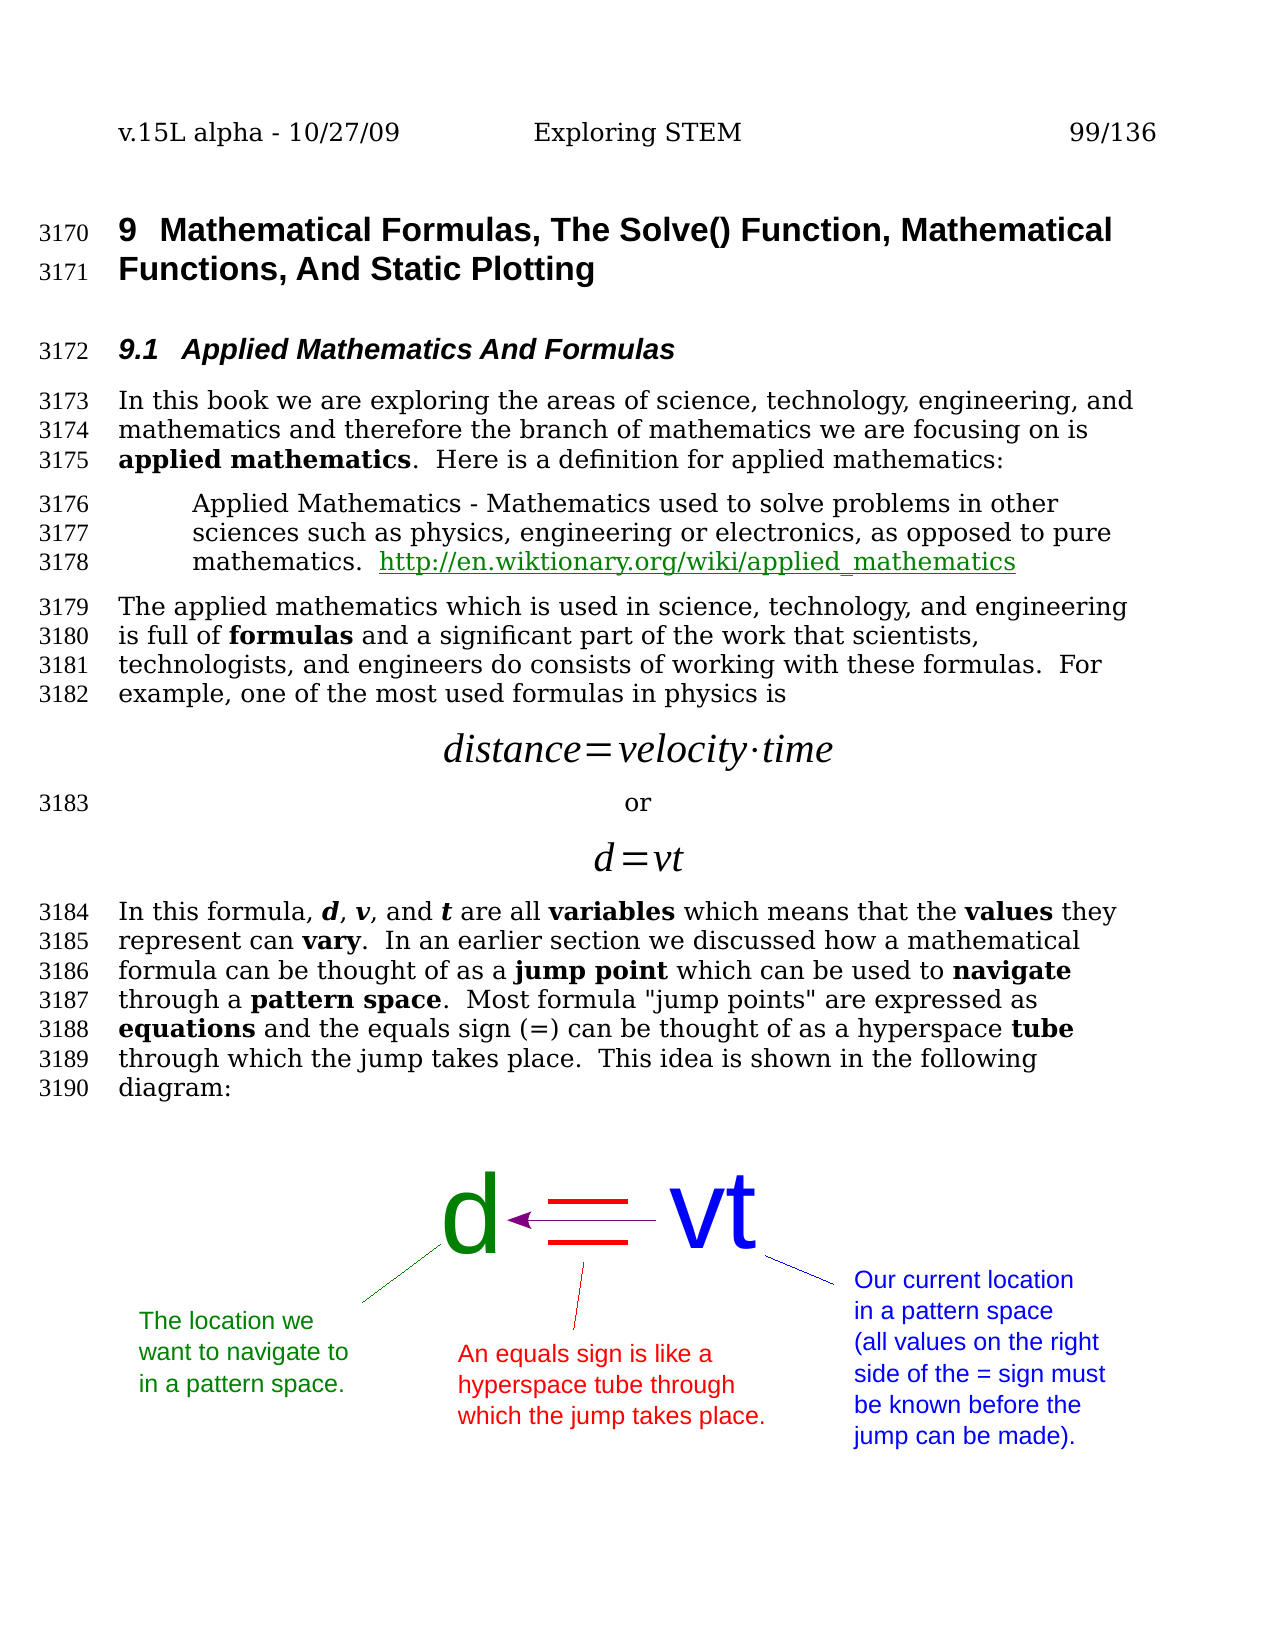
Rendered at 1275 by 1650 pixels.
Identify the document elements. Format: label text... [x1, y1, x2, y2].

text Applied Mathematics - Mathematics used to solve problems in other sciences such as physics, engineering or electronics, as opposed to pure mathematics. http://en.wiktionary.org/wiki/applied_mathematics [192, 489, 1157, 577]
text or [118, 788, 1157, 817]
text The applied mathematics which is used in science, technology, and engineering is full of formulas and a significant part of the work that scientists, technologists, and engineers do consists of working with these formulas. For example, one of the most used formulas in physics is [118, 592, 1157, 709]
subtitle Applied Mathematics And Formulas [118, 332, 1157, 366]
subtitle Mathematical Formulas, The Solve() Function, Mathematical Functions, And Static Plotting [118, 210, 1157, 287]
text In this formula, d, v, and t are all variables which means that the values they represent can vary. In an earlier section we discussed how a mathematical formula can be thought of as a jump point which can be used to navigate through a pattern space. Most formula "jump points" are expressed as equations and the equals sign (=) can be thought of as a hyperspace tube through which the jump takes place. This idea is shown in the following diagram: [118, 897, 1157, 1102]
text In this book we are exploring the areas of science, technology, engineering, and mathematics and therefore the branch of mathematics we are focusing on is applied mathematics. Here is a definition for applied mathematics: [118, 387, 1157, 474]
